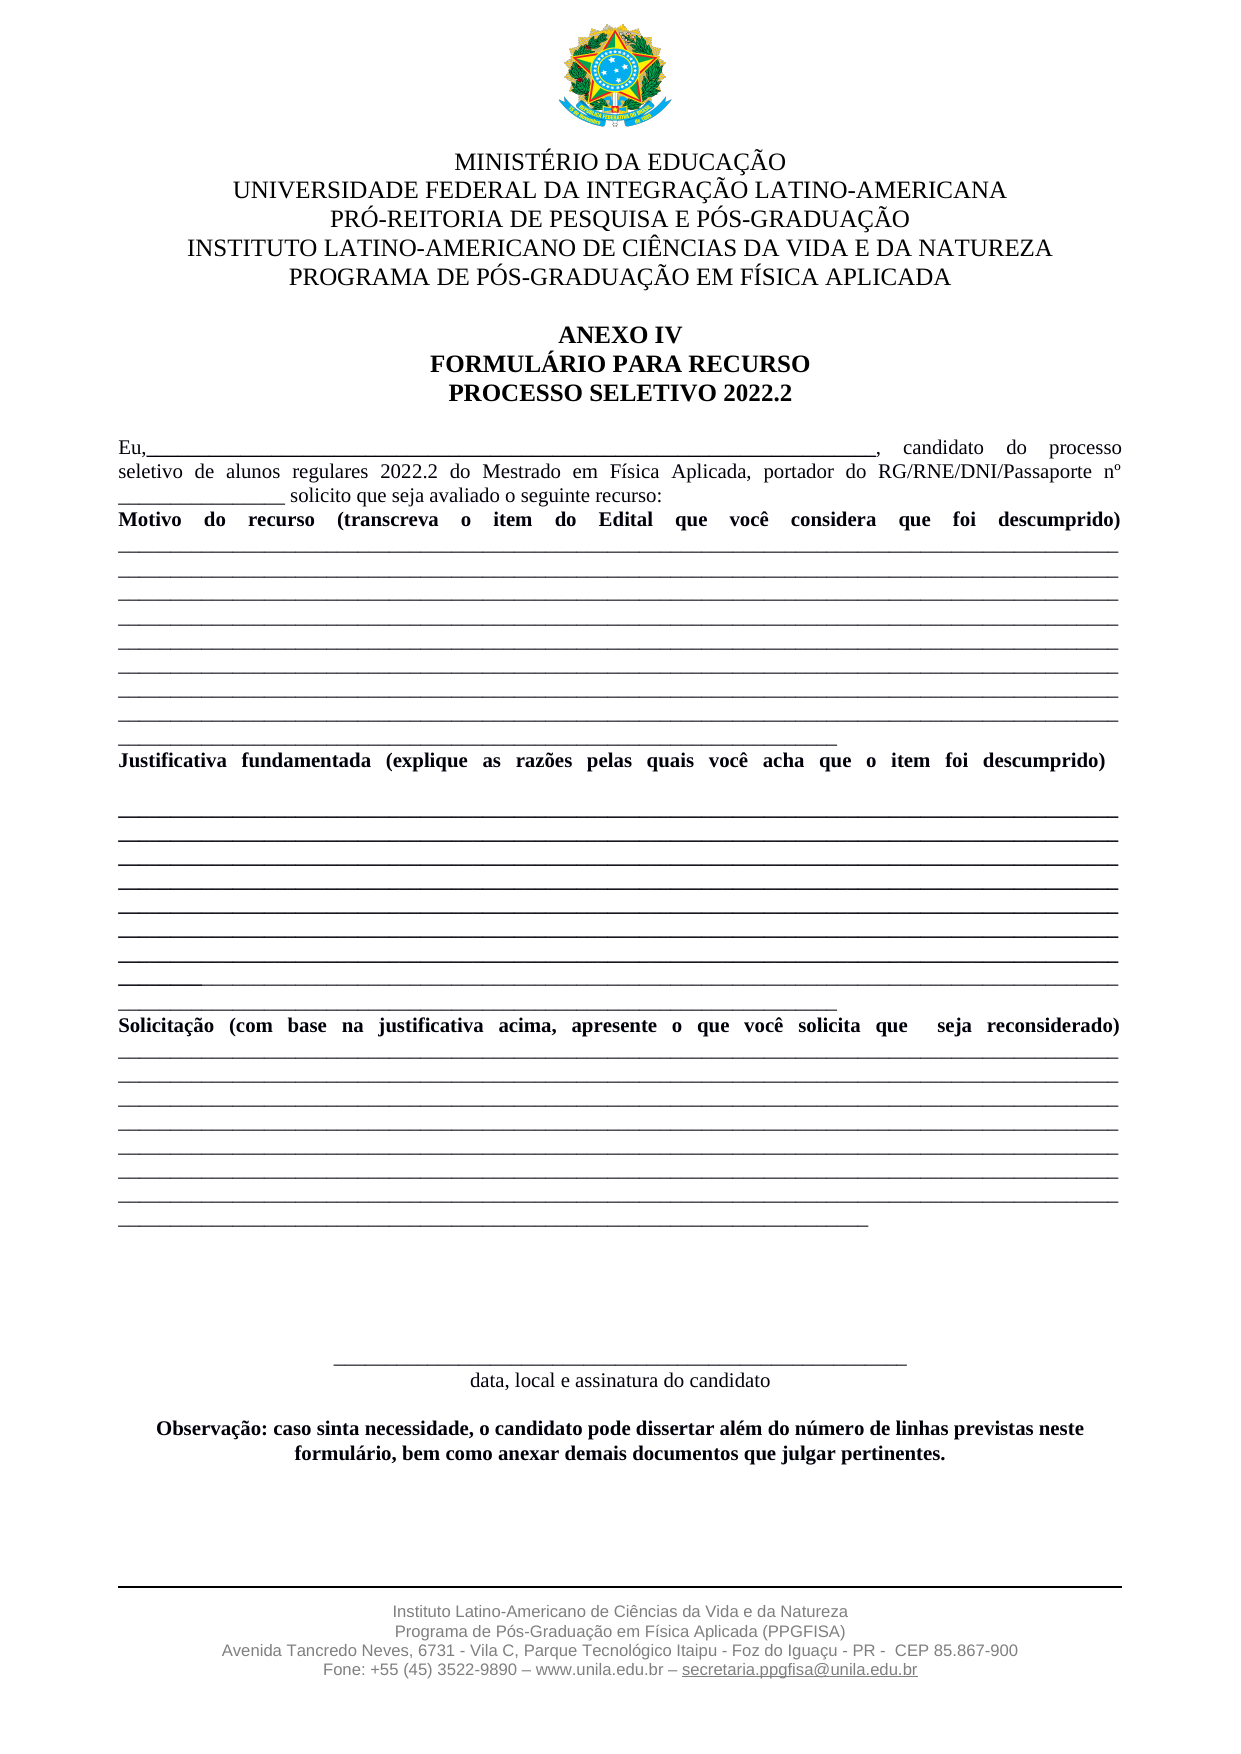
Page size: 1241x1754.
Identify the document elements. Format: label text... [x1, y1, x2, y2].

picture [643, 113, 651, 119]
text FORMULÁRIO PARA RECURSO PROCESSO SELETIVO 2022.2 [118, 349, 1122, 406]
text data, local e assinatura do candidato [118, 1368, 1122, 1392]
picture [638, 106, 651, 114]
picture [558, 24, 672, 127]
text ANEXO IV [118, 320, 1122, 349]
text Eu,______________________________________________________________________, candidato do processo seletivo de alunos regulares 2022.2 do Mestrado em Física Aplicada, portador do RG/RNE/DNI/Passaporte nº ________________ solicito que seja avaliado o seguinte recurso: [118, 435, 1122, 507]
text Justificativa fundamentada (explique as razões pelas quais você acha que o item foi descumprido) _____________________________________________________________________________________________________________________________________________________________________________________________________________________________________________________________________________________________________________________________________________________________________________________________________________________________________________________________________________________________________________________________________________________________________________________________________________________________________________________________________________________________________________________________________________________________________________________________________________________________________________________________________ [118, 748, 1122, 1013]
text _______________________________________________________ [118, 1344, 1122, 1368]
text Solicitação (com base na justificativa acima, apresente o que você solicita que seja reconsiderado) ________________________________________________________________________________________________________________________________________________________________________________________________________________________________________________________________________________________________________________________________________________________________________________________________________________________________________________________________________________________________________________________________________________________________________________________________________________________________________________________________________________________________________________________________________________________________________ [118, 1013, 1122, 1229]
text Observação: caso sinta necessidade, o candidato pode dissertar além do número de linhas previstas neste formulário, bem como anexar demais documentos que julgar pertinentes. [118, 1392, 1122, 1464]
text Motivo do recurso (transcreva o item do Edital que você considera que foi descumprido) _____________________________________________________________________________________________________________________________________________________________________________________________________________________________________________________________________________________________________________________________________________________________________________________________________________________________________________________________________________________________________________________________________________________________________________________________________________________________________________________________________________________________________________________________________________________________________________________________________________________________________________________________________ [118, 507, 1122, 748]
